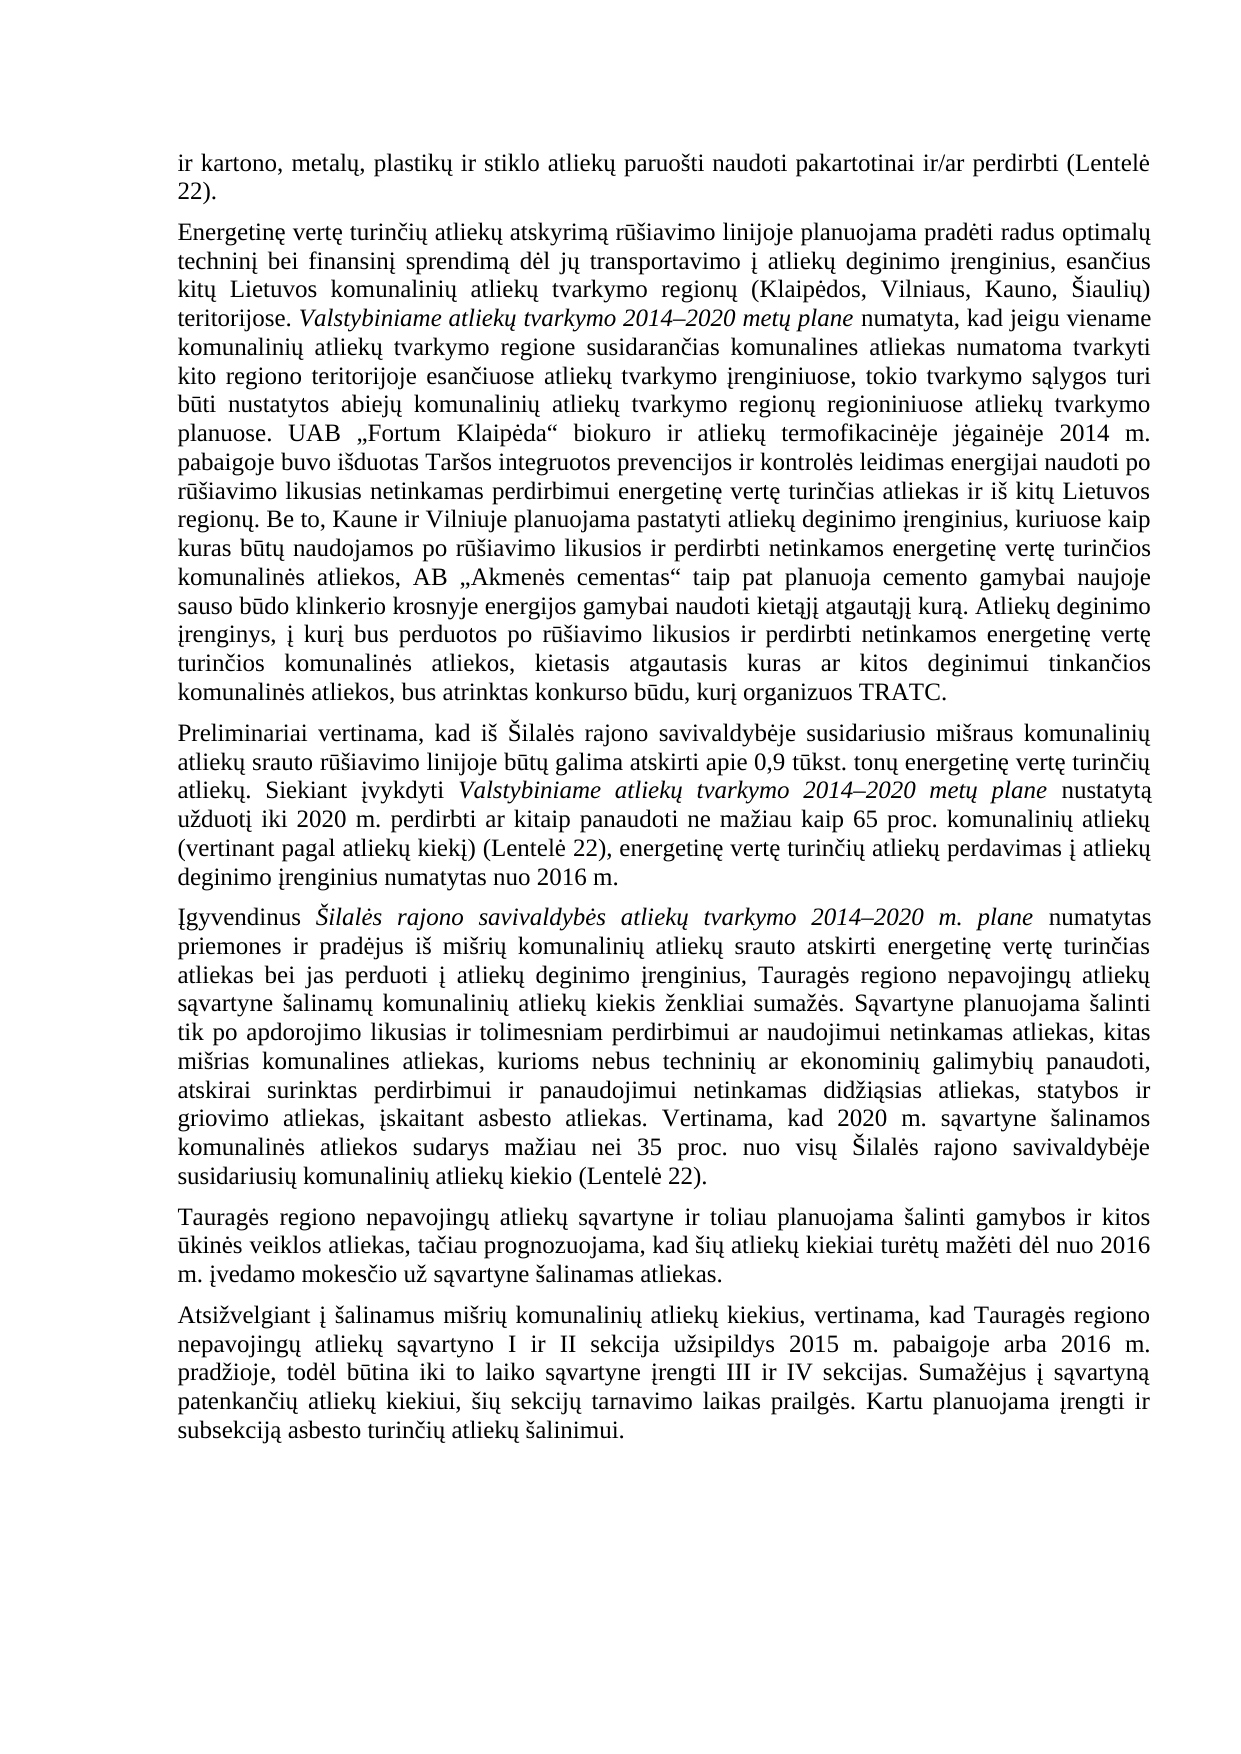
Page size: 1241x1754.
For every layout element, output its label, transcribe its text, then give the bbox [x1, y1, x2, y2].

text ir kartono, metalų, plastikų ir stiklo atliekų paruošti naudoti pakartotinai ir/ar perdirbti (Lentelė 22). [177, 148, 1152, 205]
text Energetinę vertę turinčių atliekų atskyrimą rūšiavimo linijoje planuojama pradėti radus optimalų techninį bei finansinį sprendimą dėl jų transportavimo į atliekų deginimo įrenginius, esančius kitų Lietuvos komunalinių atliekų tvarkymo regionų (Klaipėdos, Vilniaus, Kauno, Šiaulių) teritorijose. Valstybiniame atliekų tvarkymo 2014–2020 metų plane numatyta, kad jeigu viename komunalinių atliekų tvarkymo regione susidarančias komunalines atliekas numatoma tvarkyti kito regiono teritorijoje esančiuose atliekų tvarkymo įrenginiuose, tokio tvarkymo sąlygos turi būti nustatytos abiejų komunalinių atliekų tvarkymo regionų regioniniuose atliekų tvarkymo planuose. UAB „Fortum Klaipėda“ biokuro ir atliekų termofikacinėje jėgainėje 2014 m. pabaigoje buvo išduotas Taršos integruotos prevencijos ir kontrolės leidimas energijai naudoti po rūšiavimo likusias netinkamas perdirbimui energetinę vertę turinčias atliekas ir iš kitų Lietuvos regionų. Be to, Kaune ir Vilniuje planuojama pastatyti atliekų deginimo įrenginius, kuriuose kaip kuras būtų naudojamos po rūšiavimo likusios ir perdirbti netinkamos energetinę vertę turinčios komunalinės atliekos, AB „Akmenės cementas“ taip pat planuoja cemento gamybai naujoje sauso būdo klinkerio krosnyje energijos gamybai naudoti kietąjį atgautąjį kurą. Atliekų deginimo įrenginys, į kurį bus perduotos po rūšiavimo likusios ir perdirbti netinkamos energetinę vertę turinčios komunalinės atliekos, kietasis atgautasis kuras ar kitos deginimui tinkančios komunalinės atliekos, bus atrinktas konkurso būdu, kurį organizuos TRATC. [177, 217, 1152, 706]
text Atsižvelgiant į šalinamus mišrių komunalinių atliekų kiekius, vertinama, kad Tauragės regiono nepavojingų atliekų sąvartyno I ir II sekcija užsipildys 2015 m. pabaigoje arba 2016 m. pradžioje, todėl būtina iki to laiko sąvartyne įrengti III ir IV sekcijas. Sumažėjus į sąvartyną patenkančių atliekų kiekiui, šių sekcijų tarnavimo laikas prailgės. Kartu planuojama įrengti ir subsekciją asbesto turinčių atliekų šalinimui. [177, 1300, 1152, 1444]
text Preliminariai vertinama, kad iš Šilalės rajono savivaldybėje susidariusio mišraus komunalinių atliekų srauto rūšiavimo linijoje būtų galima atskirti apie 0,9 tūkst. tonų energetinę vertę turinčių atliekų. Siekiant įvykdyti Valstybiniame atliekų tvarkymo 2014–2020 metų plane nustatytą užduotį iki 2020 m. perdirbti ar kitaip panaudoti ne mažiau kaip 65 proc. komunalinių atliekų (vertinant pagal atliekų kiekį) (Lentelė 22), energetinę vertę turinčių atliekų perdavimas į atliekų deginimo įrenginius numatytas nuo 2016 m. [177, 718, 1152, 890]
text Įgyvendinus Šilalės rajono savivaldybės atliekų tvarkymo 2014–2020 m. plane numatytas priemones ir pradėjus iš mišrių komunalinių atliekų srauto atskirti energetinę vertę turinčias atliekas bei jas perduoti į atliekų deginimo įrenginius, Tauragės regiono nepavojingų atliekų sąvartyne šalinamų komunalinių atliekų kiekis ženkliai sumažės. Sąvartyne planuojama šalinti tik po apdorojimo likusias ir tolimesniam perdirbimui ar naudojimui netinkamas atliekas, kitas mišrias komunalines atliekas, kurioms nebus techninių ar ekonominių galimybių panaudoti, atskirai surinktas perdirbimui ir panaudojimui netinkamas didžiąsias atliekas, statybos ir griovimo atliekas, įskaitant asbesto atliekas. Vertinama, kad 2020 m. sąvartyne šalinamos komunalinės atliekos sudarys mažiau nei 35 proc. nuo visų Šilalės rajono savivaldybėje susidariusių komunalinių atliekų kiekio (Lentelė 22). [177, 902, 1152, 1190]
text Tauragės regiono nepavojingų atliekų sąvartyne ir toliau planuojama šalinti gamybos ir kitos ūkinės veiklos atliekas, tačiau prognozuojama, kad šių atliekų kiekiai turėtų mažėti dėl nuo 2016 m. įvedamo mokesčio už sąvartyne šalinamas atliekas. [177, 1202, 1152, 1288]
